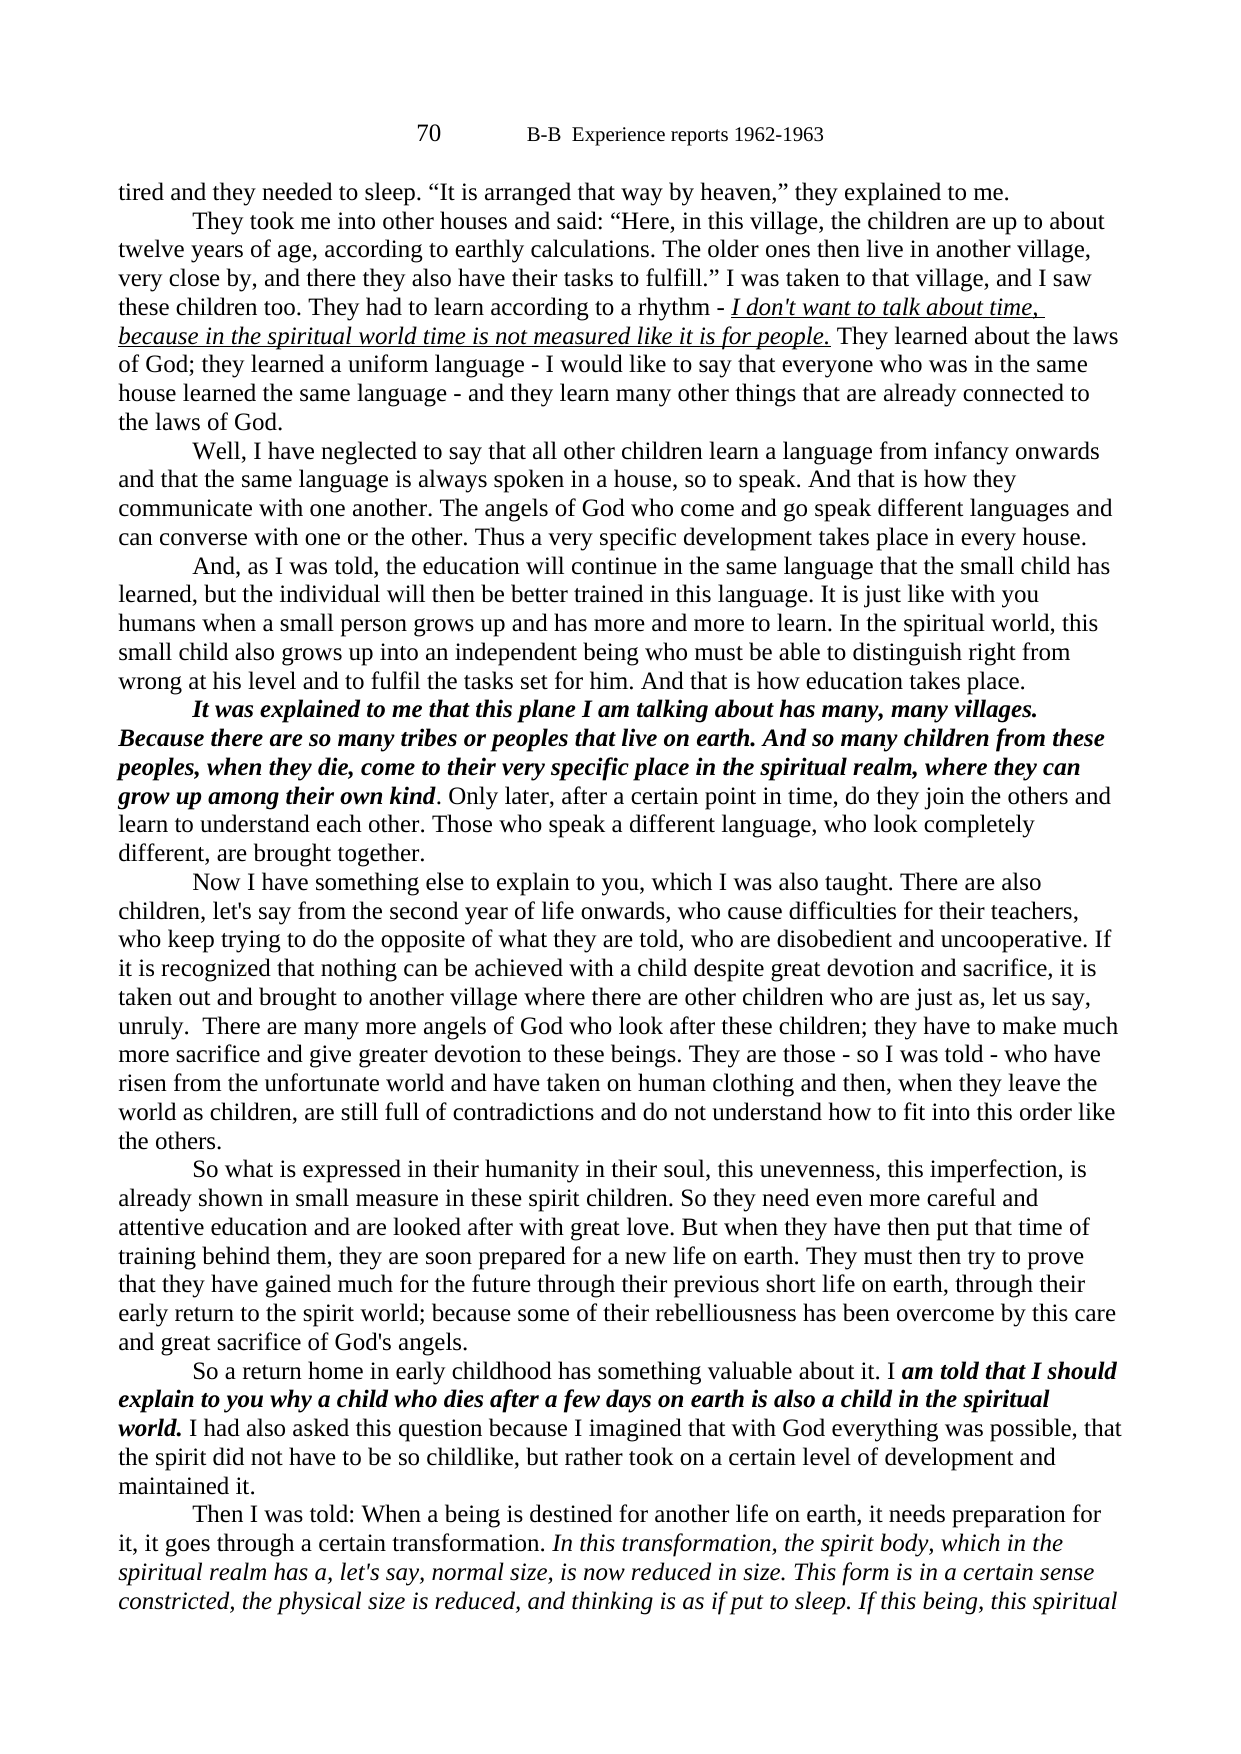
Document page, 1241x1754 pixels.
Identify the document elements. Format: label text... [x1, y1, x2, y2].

text They took me into other houses and said: “Here, in this village, the children are up to about twelve years of age, according to earthly calculations. The older ones then live in another village, very close by, and there they also have their tasks to fulfill.” I was taken to that village, and I saw these children too. They had to learn according to a rhythm - I don't want to talk about time, because in the spiritual world time is not measured like it is for people. They learned about the laws of God; they learned a uniform language - I would like to say that everyone who was in the same house learned the same language - and they learn many other things that are already connected to the laws of God. [118, 206, 1122, 436]
text tired and they needed to sleep. “It is arranged that way by heaven,” they explained to me. [118, 177, 1122, 206]
text So a return home in early childhood has something valuable about it. I am told that I should explain to you why a child who dies after a few days on earth is also a child in the spiritual world. I had also asked this question because I imagined that with God everything was possible, that the spirit did not have to be so childlike, but rather took on a certain level of development and maintained it. [118, 1356, 1122, 1499]
text So what is expressed in their humanity in their soul, this unevenness, this imperfection, is already shown in small measure in these spirit children. So they need even more careful and attentive education and are looked after with great love. But when they have then put that time of training behind them, they are soon prepared for a new life on earth. They must then try to prove that they have gained much for the future through their previous short life on earth, through their early return to the spirit world; because some of their rebelliousness has been overcome by this care and great sacrifice of God's angels. [118, 1154, 1122, 1356]
text Then I was told: When a being is destined for another life on earth, it needs preparation for it, it goes through a certain transformation. In this transformation, the spirit body, which in the spiritual realm has a, let's say, normal size, is now reduced in size. This form is in a certain sense constricted, the physical size is reduced, and thinking is as if put to sleep. If this being, this spiritual [118, 1499, 1122, 1614]
text Well, I have neglected to say that all other children learn a language from infancy onwards and that the same language is always spoken in a house, so to speak. And that is how they communicate with one another. The angels of God who come and go speak different languages ​​and can converse with one or the other. Thus a very specific development takes place in every house. And, as I was told, the education will continue in the same language that the small child has learned, but the individual will then be better trained in this language. It is just like with you humans when a small person grows up and has more and more to learn. In the spiritual world, this small child also grows up into an independent being who must be able to distinguish right from wrong at his level and to fulfil the tasks set for him. And that is how education takes place. [118, 436, 1122, 694]
text Now I have something else to explain to you, which I was also taught. There are also children, let's say from the second year of life onwards, who cause difficulties for their teachers, who keep trying to do the opposite of what they are told, who are disobedient and uncooperative. If it is recognized that nothing can be achieved with a child despite great devotion and sacrifice, it is taken out and brought to another village where there are other children who are just as, let us say, unruly. There are many more angels of God who look after these children; they have to make much more sacrifice and give greater devotion to these beings. They are those - so I was told - who have risen from the unfortunate world and have taken on human clothing and then, when they leave the world as children, are still full of contradictions and do not understand how to fit into this order like the others. [118, 867, 1122, 1154]
text It was explained to me that this plane I am talking about has many, many villages. Because there are so many tribes or peoples that live on earth. And so many children from these peoples, when they die, come to their very specific place in the spiritual realm, where they can grow up among their own kind. Only later, after a certain point in time, do they join the others and learn to understand each other. Those who speak a different language, who look completely different, are brought together. [118, 694, 1122, 867]
